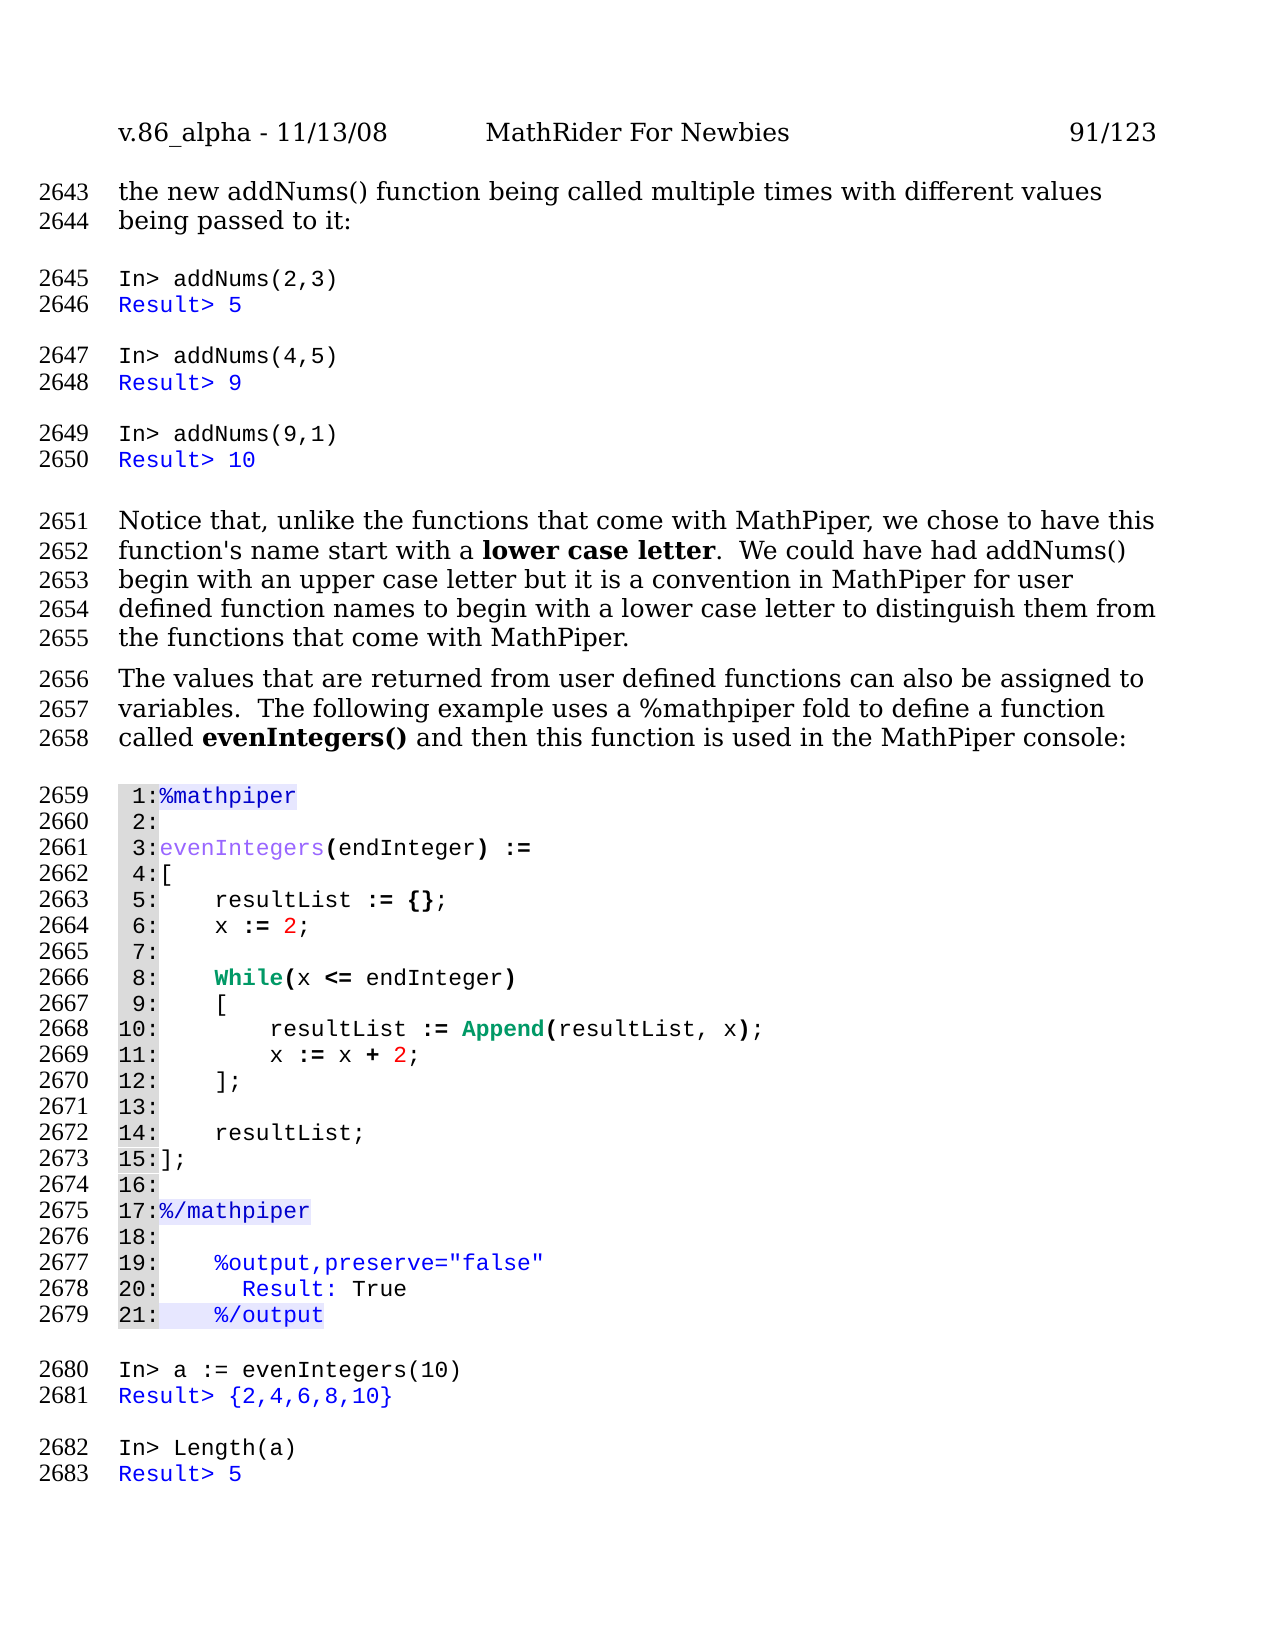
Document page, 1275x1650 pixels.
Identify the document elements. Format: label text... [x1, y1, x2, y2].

text 1:%mathpiper [118, 784, 1157, 810]
text In> addNums(9,1) [118, 423, 1157, 449]
text 4:[ [118, 862, 1157, 888]
text Result> 9 [118, 371, 1157, 397]
text Result> 5 [118, 293, 1157, 319]
text 2: [118, 810, 1157, 836]
text the new addNums() function being called multiple times with different values being passed to it: [118, 177, 1157, 235]
text 11: x := x + 2; [118, 1044, 1157, 1070]
text The values that are returned from user defined functions can also be assigned to variables. The following example uses a %mathpiper fold to define a function called evenIntegers() and then this function is used in the MathPiper console: [118, 665, 1157, 752]
text 12: ]; [118, 1070, 1157, 1096]
text 8: While(x <= endInteger) [118, 966, 1157, 992]
text 15:]; [118, 1147, 1157, 1173]
text In> Length(a) [118, 1436, 1157, 1462]
text 5: resultList := {}; [118, 888, 1157, 914]
text Result> 10 [118, 449, 1157, 474]
text In> a := evenIntegers(10) [118, 1358, 1157, 1384]
text 17:%/mathpiper [118, 1199, 1157, 1225]
text 6: x := 2; [118, 914, 1157, 940]
text 18: [118, 1225, 1157, 1251]
text 9: [ [118, 992, 1157, 1018]
text 3:evenIntegers(endInteger) := [118, 836, 1157, 862]
text 7: [118, 940, 1157, 966]
text 21: %/output [118, 1303, 1157, 1329]
text 13: [118, 1096, 1157, 1122]
text 16: [118, 1173, 1157, 1199]
text Result> 5 [118, 1462, 1157, 1488]
text 19: %output,preserve="false" [118, 1251, 1157, 1277]
text 10: resultList := Append(resultList, x); [118, 1018, 1157, 1044]
text 20: Result: True [118, 1277, 1157, 1303]
text Notice that, unlike the functions that come with MathPiper, we chose to have this function's name start with a lower case letter. We could have had addNums() begin with an upper case letter but it is a convention in MathPiper for user defined function names to begin with a lower case letter to distinguish them from the functions that come with MathPiper. [118, 507, 1157, 653]
text Result> {2,4,6,8,10} [118, 1384, 1157, 1410]
text In> addNums(4,5) [118, 345, 1157, 371]
text In> addNums(2,3) [118, 267, 1157, 293]
text 14: resultList; [118, 1122, 1157, 1147]
